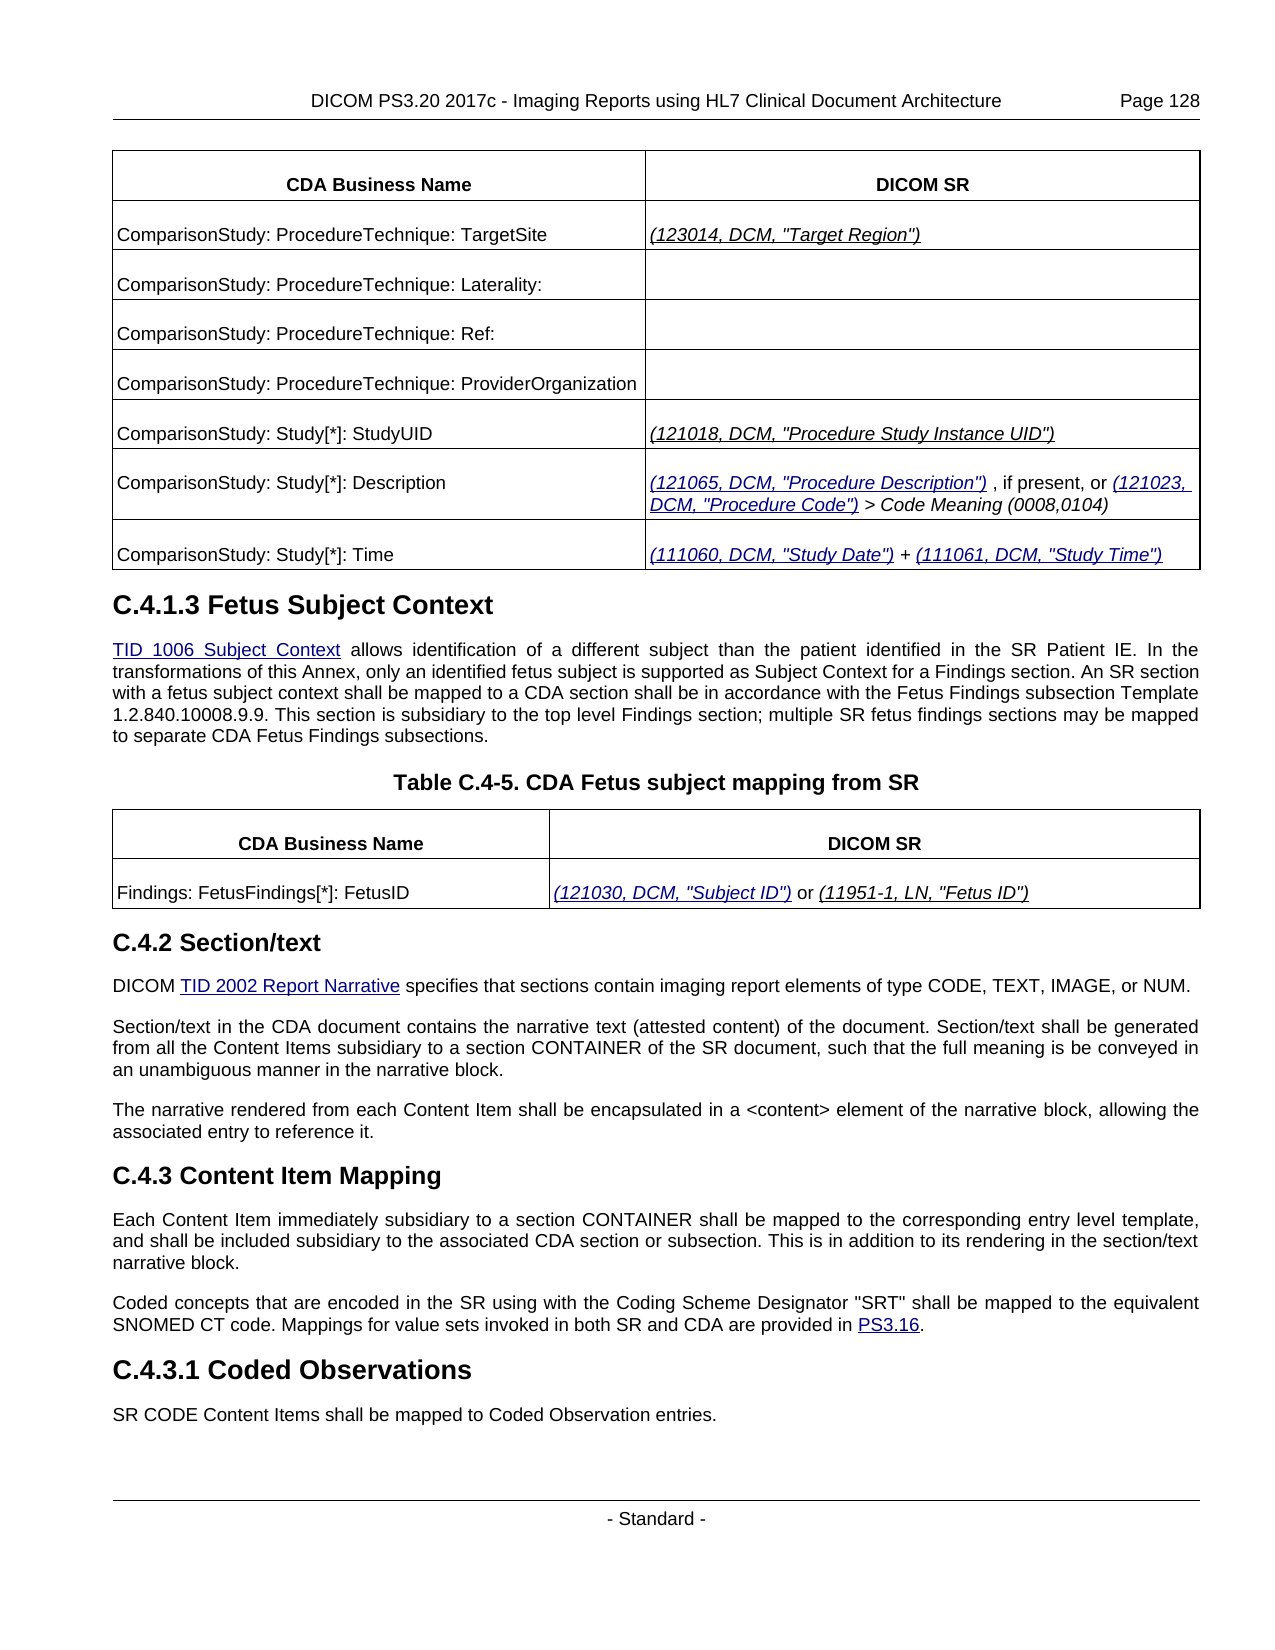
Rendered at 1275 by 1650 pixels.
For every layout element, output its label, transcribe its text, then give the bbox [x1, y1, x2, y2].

text DICOM TID 2002 Report Narrative specifies that sections contain imaging report elements of type CODE, TEXT, IMAGE, or NUM. [112, 975, 1200, 997]
table_cell ComparisonStudy: Study[*]: StudyUID [113, 400, 645, 448]
table_cell (123014, DCM, "Target Region") [646, 201, 1199, 249]
text C.4.2 Section/text [112, 928, 1200, 956]
table_header DICOM SR [550, 810, 1199, 858]
table_cell ComparisonStudy: ProcedureTechnique: TargetSite [113, 201, 645, 249]
table_cell (121030, DCM, "Subject ID") or (11951-1, LN, "Fetus ID") [550, 859, 1199, 908]
text The narrative rendered from each Content Item shall be encapsulated in a <content> element of the narrative block, allowing the associated entry to reference it. [112, 1099, 1200, 1142]
table_header CDA Business Name [113, 151, 645, 200]
text C.4.3 Content Item Mapping [112, 1161, 1200, 1189]
table_cell (111060, DCM, "Study Date") + (111061, DCM, "Study Time") [646, 520, 1199, 569]
table_cell (121065, DCM, "Procedure Description") , if present, or (121023, DCM, "Procedure Code") > Code Meaning (0008,0104) [646, 449, 1199, 519]
text Coded concepts that are encoded in the SR using with the Coding Scheme Designator "SRT" shall be mapped to the equivalent SNOMED CT code. Mappings for value sets invoked in both SR and CDA are provided in PS3.16. [112, 1292, 1200, 1335]
table_cell [646, 250, 1199, 299]
table_cell ComparisonStudy: Study[*]: Time [113, 520, 645, 569]
table_cell [646, 350, 1199, 398]
text TID 1006 Subject Context allows identification of a different subject than the patient identified in the SR Patient IE. In the transformations of this Annex, only an identified fetus subject is supported as Subject Context for a Findings section. An SR section with a fetus subject context shall be mapped to a CDA section shall be in accordance with the Fetus Findings subsection Template 1.2.840.10008.9.9. This section is subsidiary to the top level Findings section; multiple SR fetus findings sections may be mapped to separate CDA Fetus Findings subsections. [112, 639, 1200, 747]
text Table C.4-5. CDA Fetus subject mapping from SR [112, 769, 1200, 795]
table_cell ComparisonStudy: ProcedureTechnique: Ref: [113, 300, 645, 349]
table_cell ComparisonStudy: ProcedureTechnique: Laterality: [113, 250, 645, 299]
table_header CDA Business Name [113, 810, 549, 858]
table_cell [646, 300, 1199, 349]
text C.4.3.1 Coded Observations [112, 1354, 1200, 1385]
text Each Content Item immediately subsidiary to a section CONTAINER shall be mapped to the corresponding entry level template, and shall be included subsidiary to the associated CDA section or subsection. This is in addition to its rendering in the section/text narrative block. [112, 1208, 1200, 1273]
table_header DICOM SR [646, 151, 1199, 200]
text Section/text in the CDA document contains the narrative text (attested content) of the document. Section/text shall be generated from all the Content Items subsidiary to a section CONTAINER of the SR document, such that the full meaning is be conveyed in an unambiguous manner in the narrative block. [112, 1016, 1200, 1080]
text C.4.1.3 Fetus Subject Context [112, 589, 1200, 620]
table_cell ComparisonStudy: Study[*]: Description [113, 449, 645, 519]
table_cell (121018, DCM, "Procedure Study Instance UID") [646, 400, 1199, 448]
text SR CODE Content Items shall be mapped to Coded Observation entries. [112, 1404, 1200, 1425]
table_cell ComparisonStudy: ProcedureTechnique: ProviderOrganization [113, 350, 645, 398]
table_cell Findings: FetusFindings[*]: FetusID [113, 859, 549, 908]
